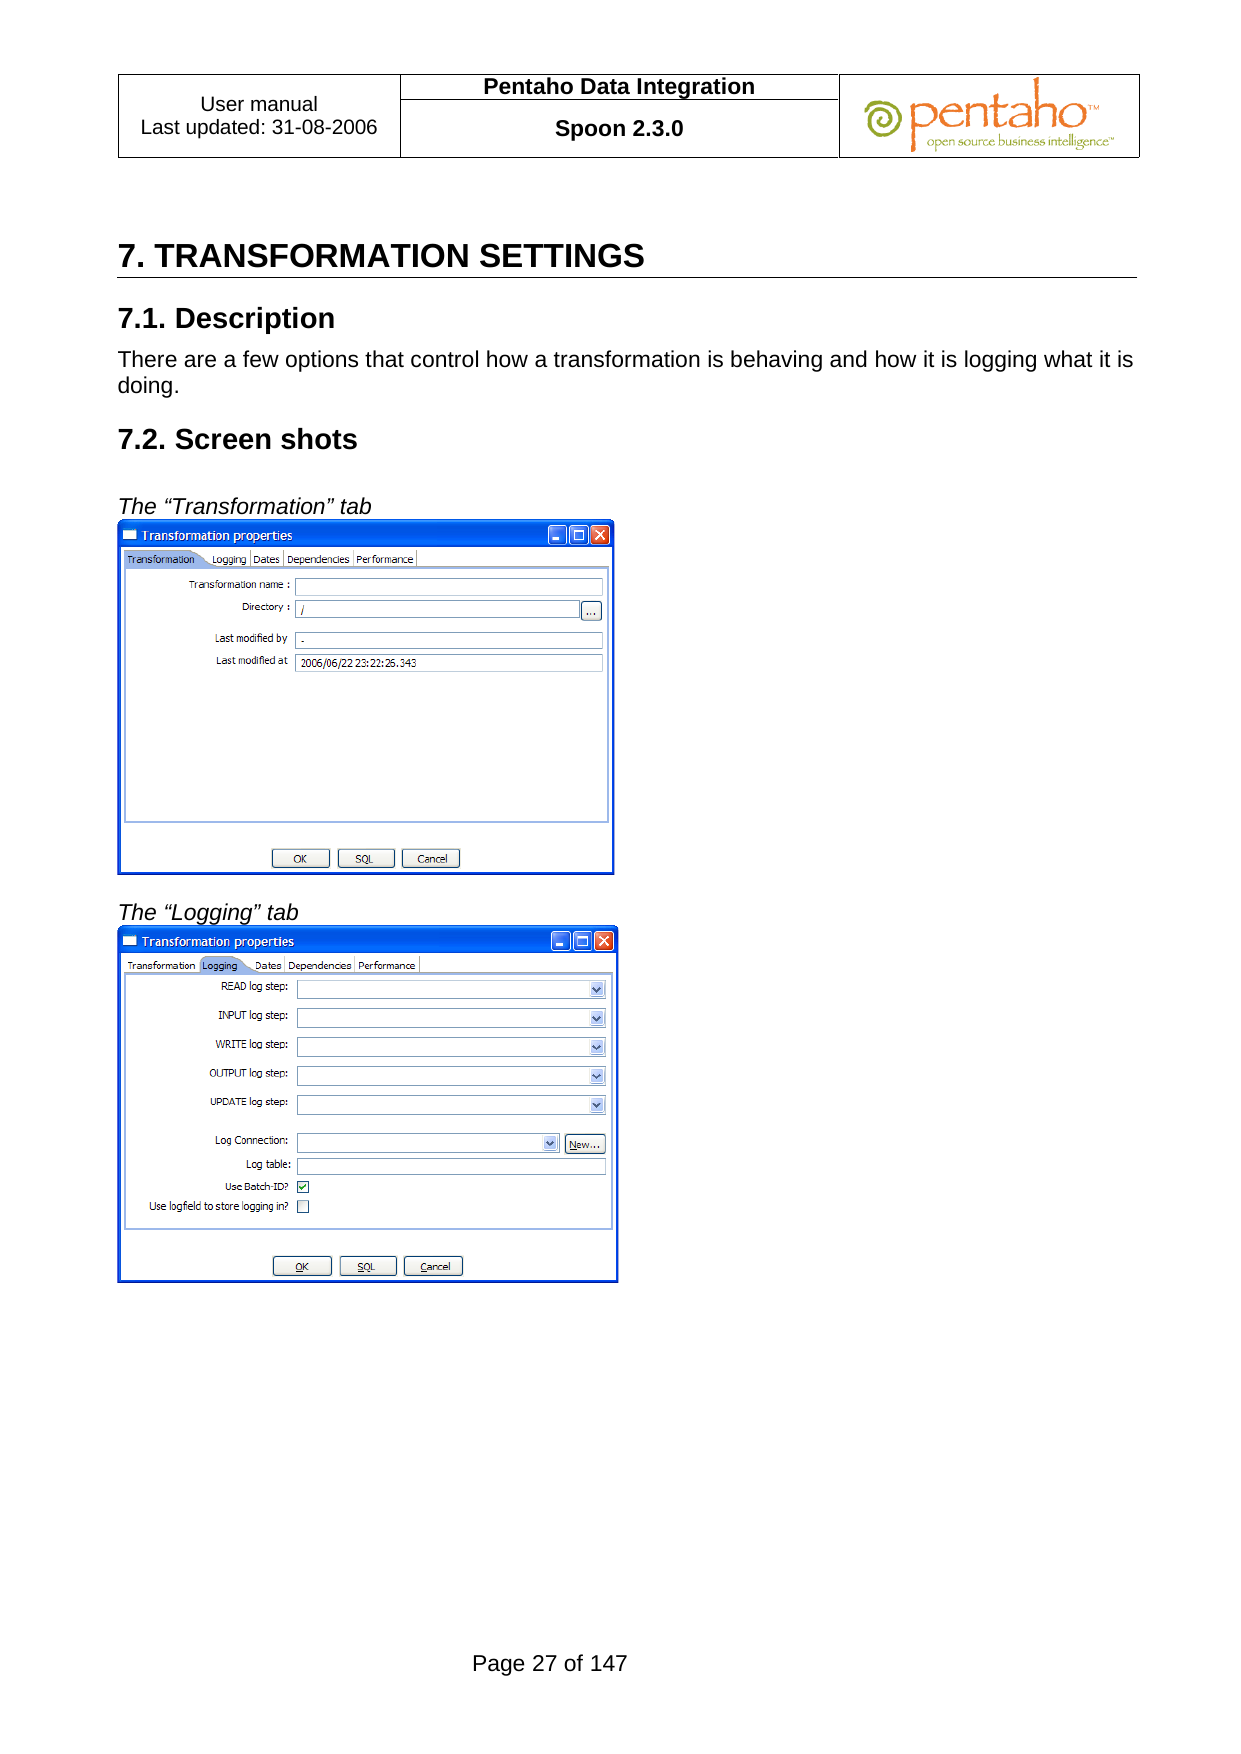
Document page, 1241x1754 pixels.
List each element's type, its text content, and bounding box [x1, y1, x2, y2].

subtitle Description [117, 302, 1137, 334]
picture [117, 519, 615, 875]
text The “Transformation” tab [117, 494, 1137, 519]
text The “Logging” tab [117, 900, 1137, 925]
subtitle Transformation settings [117, 238, 1137, 277]
subtitle Screen shots [117, 423, 1137, 456]
text There are a few options that control how a transformation is behaving and how it is logging what it is doing. [117, 347, 1137, 398]
picture [117, 925, 619, 1283]
